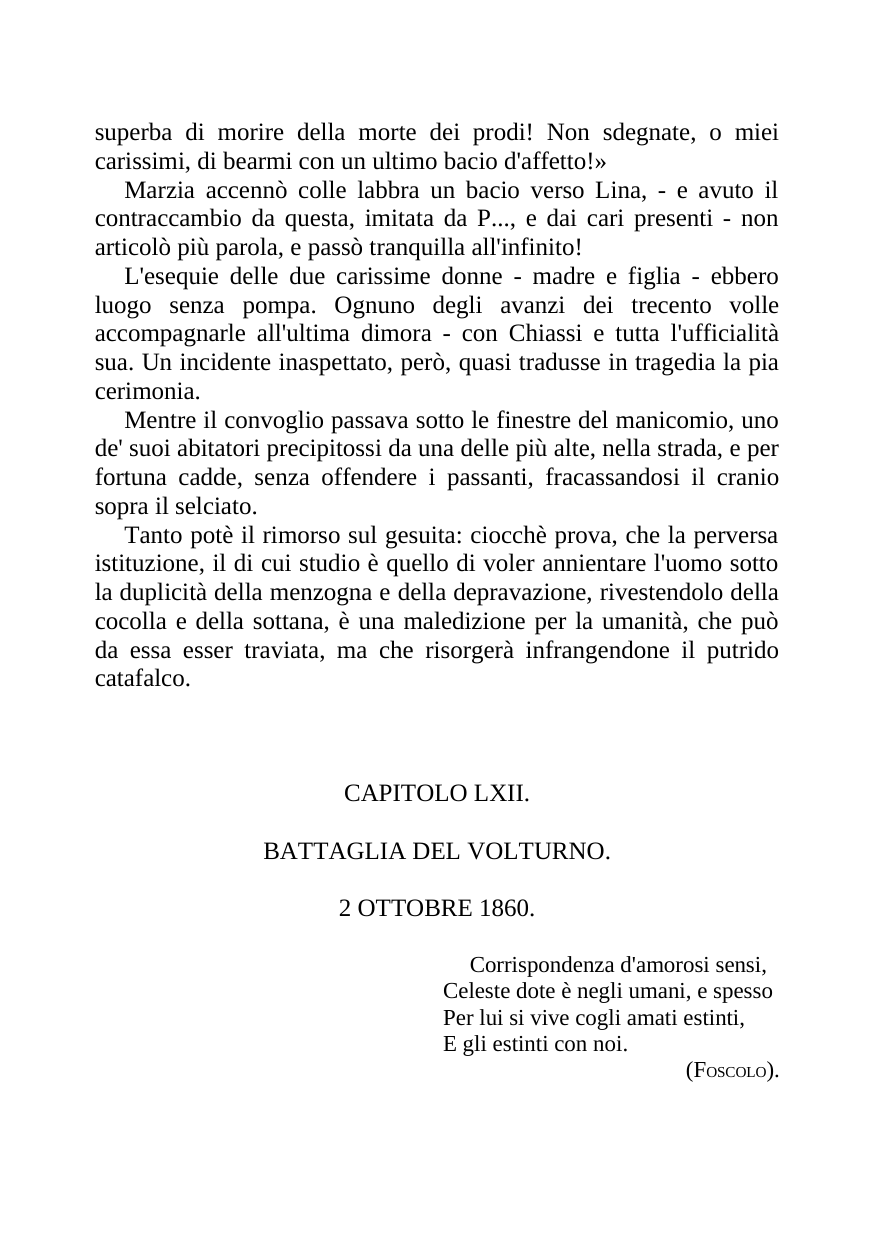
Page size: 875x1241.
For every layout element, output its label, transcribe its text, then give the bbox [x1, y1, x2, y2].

text Per lui si vive cogli amati estinti, [413, 1004, 779, 1030]
text Tanto potè il rimorso sul gesuita: ciocchè prova, che la perversa istituzione, il di cui studio è quello di voler annientare l'uomo sotto la duplicità della menzogna e della depravazione, rivestendolo della cocolla e della sottana, è una maledizione per la umanità, che può da essa esser traviata, ma che risorgerà infrangendone il putrido catafalco. [94, 520, 779, 692]
text Marzia accennò colle labbra un bacio verso Lina, - e avuto il contraccambio da questa, imitata da P..., e dai cari presenti - non articolò più parola, e passò tranquilla all'infinito! [94, 175, 779, 261]
text Corrispondenza d'amorosi sensi, [469, 951, 779, 977]
text Mentre il convoglio passava sotto le finestre del manicomio, uno de' suoi abitatori precipitossi da una delle più alte, nella strada, e per fortuna cadde, senza offendere i passanti, fracassandosi il cranio sopra il selciato. [94, 405, 779, 520]
text CAPITOLO LXII. [94, 778, 779, 807]
text BATTAGLIA DEL VOLTURNO. [94, 836, 779, 865]
text 2 OTTOBRE 1860. [94, 893, 779, 922]
text L'esequie delle due carissime donne - madre e figlia - ebbero luogo senza pompa. Ognuno degli avanzi dei trecento volle accompagnarle all'ultima dimora - con Chiassi e tutta l'ufficialità sua. Un incidente inaspettato, però, quasi tradusse in tragedia la pia cerimonia. [94, 261, 779, 405]
text superba di morire della morte dei prodi! Non sdegnate, o miei carissimi, di bearmi con un ultimo bacio d'affetto!» [94, 117, 779, 175]
text E gli estinti con noi. [413, 1030, 779, 1056]
text Celeste dote è negli umani, e spesso [413, 977, 779, 1004]
text (Foscolo). [413, 1056, 779, 1083]
